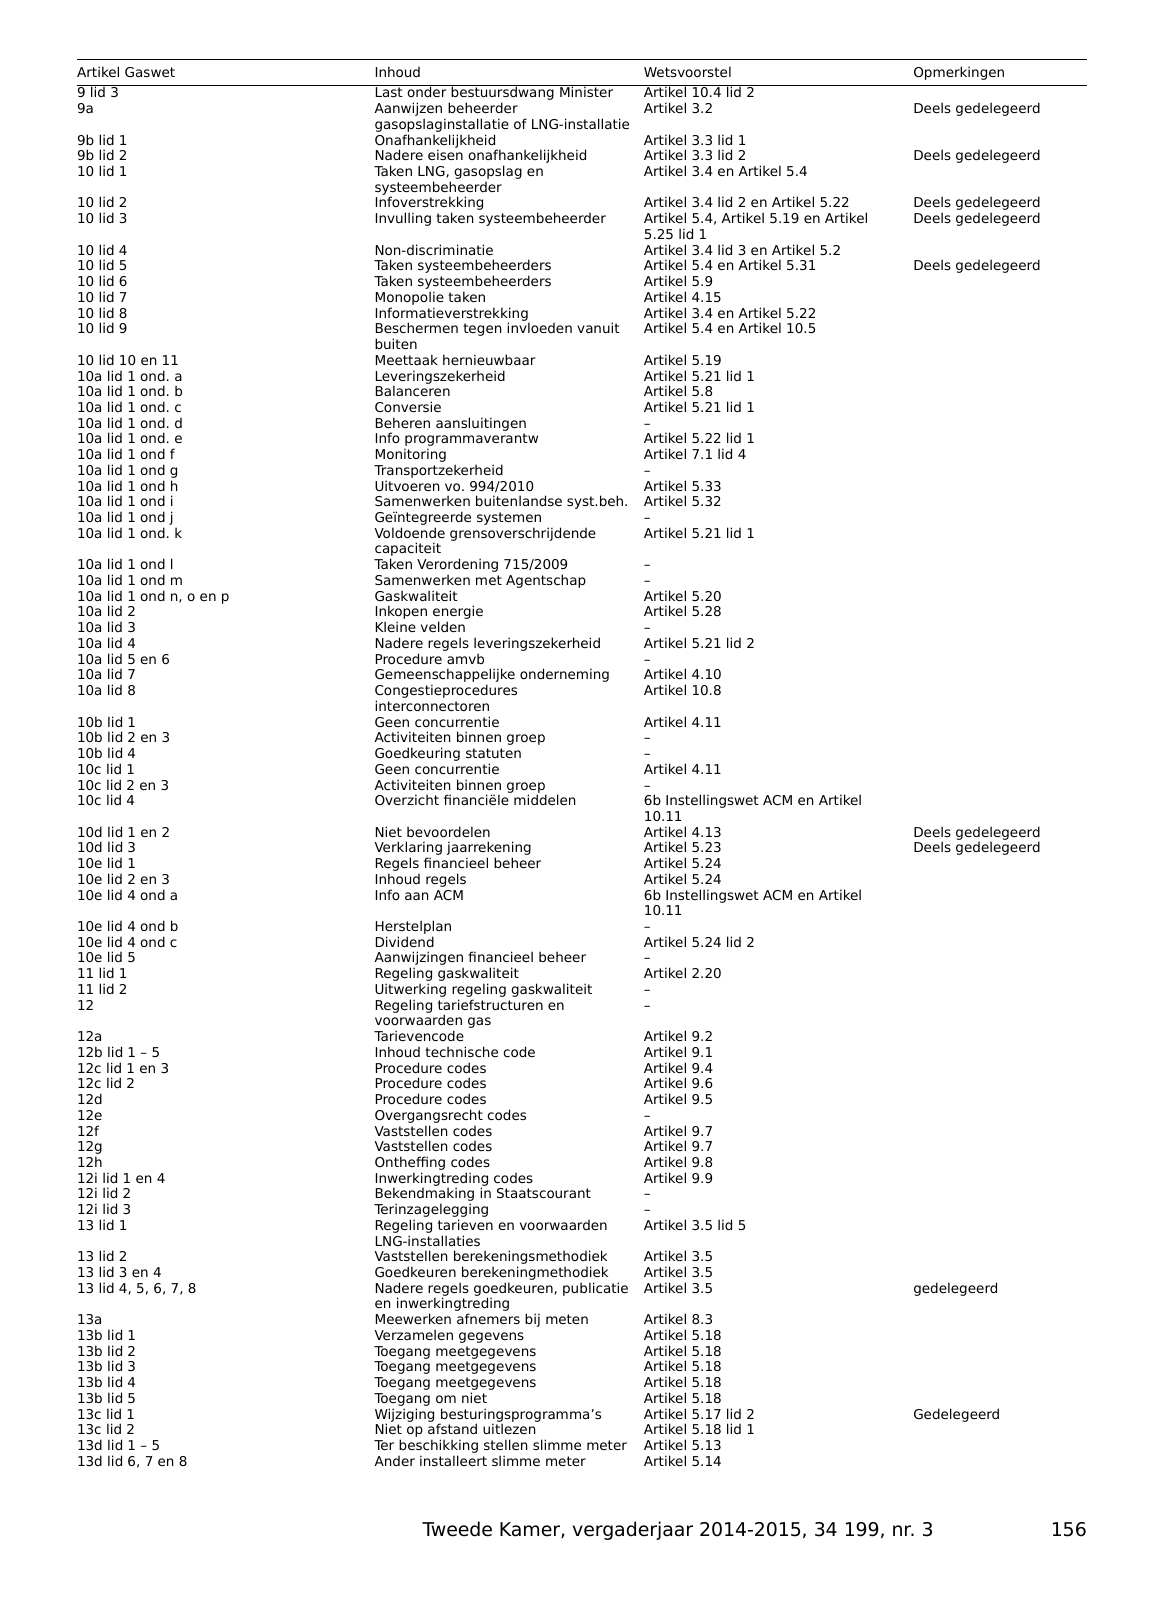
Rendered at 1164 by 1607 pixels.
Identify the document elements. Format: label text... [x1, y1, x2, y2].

table_cell 10 lid 2 [77, 195, 368, 211]
table_cell Gedelegeerd [907, 1406, 1087, 1422]
table_cell Artikel 3.3 lid 2 [638, 148, 907, 164]
table_cell [907, 1375, 1087, 1391]
table_cell 10a lid 1 ond i [77, 494, 368, 510]
table_cell [907, 589, 1087, 604]
table_cell [907, 982, 1087, 997]
table_cell Goedkeuren berekeningmethodiek [369, 1265, 638, 1281]
table_cell [907, 1123, 1087, 1139]
table_cell Artikel 5.4, Artikel 5.19 en Artikel 5.25 lid 1 [638, 211, 907, 242]
table_cell [907, 651, 1087, 667]
table_cell 12i lid 2 [77, 1186, 368, 1202]
table_cell 10 lid 9 [77, 321, 368, 353]
table_cell 10 lid 10 en 11 [77, 353, 368, 368]
table_cell 9b lid 2 [77, 148, 368, 164]
table_cell [907, 966, 1087, 982]
table_cell [907, 667, 1087, 683]
table_cell 10e lid 5 [77, 950, 368, 966]
table_cell Balanceren [369, 384, 638, 400]
table_header Artikel Gaswet [77, 60, 368, 85]
table_cell 9a [77, 101, 368, 132]
table_cell Vaststellen codes [369, 1139, 638, 1155]
table_cell 10e lid 4 ond a [77, 888, 368, 919]
table_cell [907, 683, 1087, 714]
table_cell 12i lid 3 [77, 1202, 368, 1218]
table_cell 9b lid 1 [77, 133, 368, 148]
table_cell Artikel 5.4 en Artikel 5.31 [638, 258, 907, 274]
table_cell Artikel 5.8 [638, 384, 907, 400]
table_cell Meettaak hernieuwbaar [369, 353, 638, 368]
table_cell Artikel 5.18 [638, 1328, 907, 1343]
table_cell 13b lid 1 [77, 1328, 368, 1343]
table_cell Artikel 3.5 lid 5 [638, 1218, 907, 1249]
table_cell 13d lid 1 – 5 [77, 1438, 368, 1454]
table_cell 10a lid 3 [77, 620, 368, 636]
table_cell Artikel 5.18 [638, 1391, 907, 1406]
table_cell Congestieprocedures interconnectoren [369, 683, 638, 714]
table_cell Artikel 5.4 en Artikel 10.5 [638, 321, 907, 353]
table_cell Taken systeembeheerders [369, 258, 638, 274]
table_cell Artikel 9.4 [638, 1060, 907, 1076]
table_cell 13a [77, 1312, 368, 1328]
table_cell Artikel 5.32 [638, 494, 907, 510]
table_cell Artikel 5.24 [638, 856, 907, 872]
table_cell 10a lid 1 ond. k [77, 526, 368, 557]
table_cell 10 lid 7 [77, 290, 368, 305]
table_cell 10e lid 4 ond b [77, 919, 368, 934]
table_cell – [638, 620, 907, 636]
table_cell Artikel 5.23 [638, 840, 907, 856]
table_cell Info aan ACM [369, 888, 638, 919]
table_cell Ander installeert slimme meter [369, 1454, 638, 1469]
table_cell [907, 762, 1087, 777]
table_cell Leveringszekerheid [369, 368, 638, 384]
table_cell 9 lid 3 [77, 86, 368, 101]
table_cell 10a lid 1 ond. c [77, 400, 368, 416]
table_cell 6b Instellingswet ACM en Artikel 10.11 [638, 793, 907, 824]
table_cell Artikel 5.18 lid 1 [638, 1422, 907, 1438]
table_cell Kleine velden [369, 620, 638, 636]
table_cell Artikel 3.5 [638, 1281, 907, 1312]
table_cell 13 lid 4, 5, 6, 7, 8 [77, 1281, 368, 1312]
table_cell 10 lid 8 [77, 305, 368, 321]
table_cell Inhoud technische code [369, 1045, 638, 1060]
table_cell Artikel 4.11 [638, 714, 907, 730]
table_cell 10c lid 1 [77, 762, 368, 777]
table_cell – [638, 573, 907, 588]
table_cell [907, 746, 1087, 762]
table_cell Inhoud regels [369, 872, 638, 887]
table_cell [907, 164, 1087, 195]
table_cell Procedure codes [369, 1092, 638, 1108]
table_cell [907, 305, 1087, 321]
table_cell [907, 1139, 1087, 1155]
table_cell Last onder bestuursdwang Minister [369, 86, 638, 101]
table_cell Deels gedelegeerd [907, 825, 1087, 840]
table_cell Gaskwaliteit [369, 589, 638, 604]
table_cell [907, 1076, 1087, 1092]
table_cell Artikel 9.7 [638, 1123, 907, 1139]
table_cell Samenwerken buitenlandse syst.beh. [369, 494, 638, 510]
table_cell Goedkeuring statuten [369, 746, 638, 762]
table_cell Geen concurrentie [369, 714, 638, 730]
table_cell [907, 1186, 1087, 1202]
table_cell – [638, 510, 907, 526]
table_cell Artikel 4.15 [638, 290, 907, 305]
table_cell [907, 416, 1087, 431]
table_cell Artikel 5.17 lid 2 [638, 1406, 907, 1422]
table_cell 10d lid 3 [77, 840, 368, 856]
table_cell [907, 1029, 1087, 1045]
table_cell [907, 494, 1087, 510]
table_cell Artikel 5.14 [638, 1454, 907, 1469]
table_cell 10 lid 1 [77, 164, 368, 195]
table_cell 10a lid 1 ond l [77, 557, 368, 573]
table_cell [907, 1359, 1087, 1375]
table_cell [907, 86, 1087, 101]
table_cell Aanwijzingen financieel beheer [369, 950, 638, 966]
table_cell [907, 1045, 1087, 1060]
table_cell [907, 950, 1087, 966]
table_cell Regels financieel beheer [369, 856, 638, 872]
table_cell 10a lid 5 en 6 [77, 651, 368, 667]
table_cell Dividend [369, 935, 638, 950]
table_cell 10a lid 1 ond h [77, 479, 368, 494]
table_cell 10a lid 1 ond. d [77, 416, 368, 431]
table_cell Artikel 3.4 en Artikel 5.22 [638, 305, 907, 321]
table_cell [907, 321, 1087, 353]
table_cell [907, 998, 1087, 1029]
table_cell [907, 872, 1087, 887]
table_cell 10 lid 6 [77, 274, 368, 290]
table_cell Artikel 9.7 [638, 1139, 907, 1155]
table_cell – [638, 1202, 907, 1218]
table_cell [907, 1265, 1087, 1281]
table_cell 10e lid 4 ond c [77, 935, 368, 950]
table_cell Meewerken afnemers bij meten [369, 1312, 638, 1328]
table_cell Toegang meetgegevens [369, 1375, 638, 1391]
table_cell [907, 935, 1087, 950]
table_cell Tarievencode [369, 1029, 638, 1045]
table_cell Vaststellen berekeningsmethodiek [369, 1249, 638, 1265]
table_cell Procedure codes [369, 1060, 638, 1076]
table_cell Geïntegreerde systemen [369, 510, 638, 526]
table_cell Artikel 5.18 [638, 1359, 907, 1375]
table_cell Gemeenschappelijke onderneming [369, 667, 638, 683]
table_cell 6b Instellingswet ACM en Artikel 10.11 [638, 888, 907, 919]
table_cell 11 lid 1 [77, 966, 368, 982]
table_cell – [638, 463, 907, 478]
table_cell – [638, 416, 907, 431]
table_cell – [638, 777, 907, 793]
table_cell – [638, 651, 907, 667]
table_cell 10b lid 4 [77, 746, 368, 762]
table_cell [907, 919, 1087, 934]
table_cell 12c lid 2 [77, 1076, 368, 1092]
table_cell 13b lid 5 [77, 1391, 368, 1406]
table_cell 12e [77, 1108, 368, 1123]
table_cell Artikel 4.10 [638, 667, 907, 683]
table_cell Uitvoeren vo. 994/2010 [369, 479, 638, 494]
table_cell Artikel 4.11 [638, 762, 907, 777]
table_cell Taken LNG, gasopslag en systeembeheerder [369, 164, 638, 195]
table_cell 10e lid 2 en 3 [77, 872, 368, 887]
table_cell Artikel 5.18 [638, 1375, 907, 1391]
table_cell [907, 1328, 1087, 1343]
table_cell – [638, 557, 907, 573]
table_cell [907, 526, 1087, 557]
table_cell [907, 856, 1087, 872]
table_cell 12b lid 1 – 5 [77, 1045, 368, 1060]
table_cell 10d lid 1 en 2 [77, 825, 368, 840]
table_cell Samenwerken met Agentschap [369, 573, 638, 588]
table_header Opmerkingen [907, 60, 1087, 85]
table_cell [907, 447, 1087, 463]
table_cell [907, 463, 1087, 478]
table_header Inhoud [369, 60, 638, 85]
table_cell Voldoende grensoverschrijdende capaciteit [369, 526, 638, 557]
table_cell [907, 1454, 1087, 1469]
table_cell Artikel 5.21 lid 1 [638, 526, 907, 557]
table_cell Regeling tarieven en voorwaarden LNG-installaties [369, 1218, 638, 1249]
table_cell Artikel 9.8 [638, 1155, 907, 1171]
table_cell – [638, 950, 907, 966]
table_cell [907, 1438, 1087, 1454]
table_cell Artikel 8.3 [638, 1312, 907, 1328]
table_cell [907, 636, 1087, 651]
table_cell Regeling gaskwaliteit [369, 966, 638, 982]
table_cell Toegang meetgegevens [369, 1359, 638, 1375]
table_cell Toegang om niet [369, 1391, 638, 1406]
table_cell Deels gedelegeerd [907, 148, 1087, 164]
table_cell Overgangsrecht codes [369, 1108, 638, 1123]
table_cell Artikel 5.33 [638, 479, 907, 494]
table_cell 13 lid 2 [77, 1249, 368, 1265]
table_cell Artikel 9.9 [638, 1171, 907, 1186]
table_cell – [638, 730, 907, 746]
table_cell Inkopen energie [369, 604, 638, 620]
table_cell – [638, 982, 907, 997]
table_cell 10a lid 1 ond f [77, 447, 368, 463]
table_cell Ter beschikking stellen slimme meter [369, 1438, 638, 1454]
table_cell [907, 510, 1087, 526]
table_cell 10 lid 4 [77, 243, 368, 258]
table_cell Conversie [369, 400, 638, 416]
table_cell [907, 368, 1087, 384]
table_cell Activiteiten binnen groep [369, 777, 638, 793]
table_cell Artikel 5.13 [638, 1438, 907, 1454]
table_cell Regeling tariefstructuren en voorwaarden gas [369, 998, 638, 1029]
table_cell Invulling taken systeembeheerder [369, 211, 638, 242]
table_cell – [638, 919, 907, 934]
table_cell 11 lid 2 [77, 982, 368, 997]
table_cell Artikel 3.2 [638, 101, 907, 132]
table_cell Deels gedelegeerd [907, 101, 1087, 132]
table_cell 12 [77, 998, 368, 1029]
table_cell [907, 1108, 1087, 1123]
table_cell [907, 730, 1087, 746]
table_cell [907, 1218, 1087, 1249]
table_cell Procedure amvb [369, 651, 638, 667]
table_cell Artikel 5.20 [638, 589, 907, 604]
table_cell Niet bevoordelen [369, 825, 638, 840]
table_cell 10e lid 1 [77, 856, 368, 872]
table_cell 13c lid 1 [77, 1406, 368, 1422]
table_cell 13 lid 3 en 4 [77, 1265, 368, 1281]
table_cell Toegang meetgegevens [369, 1344, 638, 1359]
table_cell Niet op afstand uitlezen [369, 1422, 638, 1438]
table_cell 12g [77, 1139, 368, 1155]
table_cell 13b lid 2 [77, 1344, 368, 1359]
table_cell [907, 479, 1087, 494]
table_cell Herstelplan [369, 919, 638, 934]
table_cell 12d [77, 1092, 368, 1108]
table_cell 13b lid 4 [77, 1375, 368, 1391]
table_cell – [638, 746, 907, 762]
table_cell 10a lid 7 [77, 667, 368, 683]
table_cell [907, 620, 1087, 636]
table_cell – [638, 1108, 907, 1123]
table_cell Vaststellen codes [369, 1123, 638, 1139]
table_cell – [638, 998, 907, 1029]
table_cell Artikel 5.21 lid 1 [638, 368, 907, 384]
table_header Wetsvoorstel [638, 60, 907, 85]
table_cell [907, 1422, 1087, 1438]
table_cell Terinzagelegging [369, 1202, 638, 1218]
table_cell Monitoring [369, 447, 638, 463]
table_cell Nadere regels goedkeuren, publicatie en inwerkingtreding [369, 1281, 638, 1312]
table_cell 12i lid 1 en 4 [77, 1171, 368, 1186]
table_cell Artikel 5.24 [638, 872, 907, 887]
table_cell gedelegeerd [907, 1281, 1087, 1312]
table_cell Artikel 3.4 en Artikel 5.4 [638, 164, 907, 195]
table_cell Monopolie taken [369, 290, 638, 305]
table_cell Artikel 3.5 [638, 1249, 907, 1265]
table_cell [907, 133, 1087, 148]
table_cell Artikel 3.4 lid 2 en Artikel 5.22 [638, 195, 907, 211]
table_cell [907, 1312, 1087, 1328]
table_cell 12f [77, 1123, 368, 1139]
table_cell [907, 604, 1087, 620]
table_cell Non-discriminatie [369, 243, 638, 258]
table_cell [907, 384, 1087, 400]
table_cell Overzicht financiële middelen [369, 793, 638, 824]
table_cell Verklaring jaarrekening [369, 840, 638, 856]
table_cell Beheren aansluitingen [369, 416, 638, 431]
table_cell 10a lid 1 ond. e [77, 431, 368, 447]
table_cell Ontheffing codes [369, 1155, 638, 1171]
table_cell Procedure codes [369, 1076, 638, 1092]
table_cell 10c lid 2 en 3 [77, 777, 368, 793]
table_cell Deels gedelegeerd [907, 840, 1087, 856]
table_cell Artikel 2.20 [638, 966, 907, 982]
table_cell [907, 777, 1087, 793]
table_cell 10a lid 1 ond. b [77, 384, 368, 400]
table_cell 10a lid 1 ond. a [77, 368, 368, 384]
table_cell [907, 1202, 1087, 1218]
table_cell Aanwijzen beheerder gasopslaginstallatie of LNG-installatie [369, 101, 638, 132]
table_cell [907, 1344, 1087, 1359]
table_cell Beschermen tegen invloeden vanuit buiten [369, 321, 638, 353]
table_cell 10b lid 2 en 3 [77, 730, 368, 746]
table_cell Artikel 7.1 lid 4 [638, 447, 907, 463]
table_cell – [638, 1186, 907, 1202]
table_cell Artikel 3.3 lid 1 [638, 133, 907, 148]
table_cell Wijziging besturingsprogramma’s [369, 1406, 638, 1422]
table_cell Transportzekerheid [369, 463, 638, 478]
table_cell Geen concurrentie [369, 762, 638, 777]
table_cell Artikel 9.5 [638, 1092, 907, 1108]
table_cell Artikel 5.24 lid 2 [638, 935, 907, 950]
table_cell [907, 557, 1087, 573]
table_cell Artikel 3.4 lid 3 en Artikel 5.2 [638, 243, 907, 258]
table_cell Deels gedelegeerd [907, 258, 1087, 274]
table_cell Taken systeembeheerders [369, 274, 638, 290]
table_cell [907, 431, 1087, 447]
table_cell Artikel 5.22 lid 1 [638, 431, 907, 447]
table_cell Uitwerking regeling gaskwaliteit [369, 982, 638, 997]
table_cell [907, 793, 1087, 824]
table_cell Artikel 5.21 lid 2 [638, 636, 907, 651]
table_cell [907, 1171, 1087, 1186]
table_cell Artikel 5.28 [638, 604, 907, 620]
table_cell Nadere eisen onafhankelijkheid [369, 148, 638, 164]
table_cell 10a lid 2 [77, 604, 368, 620]
table_cell [907, 1155, 1087, 1171]
table_cell 12a [77, 1029, 368, 1045]
table_cell Nadere regels leveringszekerheid [369, 636, 638, 651]
table_cell 10c lid 4 [77, 793, 368, 824]
table_cell 10a lid 8 [77, 683, 368, 714]
table_cell 13b lid 3 [77, 1359, 368, 1375]
table_cell [907, 1391, 1087, 1406]
table_cell [907, 1060, 1087, 1076]
table_cell Informatieverstrekking [369, 305, 638, 321]
table_cell [907, 1092, 1087, 1108]
table_cell 10a lid 1 ond g [77, 463, 368, 478]
table_cell Artikel 10.8 [638, 683, 907, 714]
table_cell Info programmaverantw [369, 431, 638, 447]
table_cell Activiteiten binnen groep [369, 730, 638, 746]
table_cell Taken Verordening 715/2009 [369, 557, 638, 573]
table_cell Deels gedelegeerd [907, 211, 1087, 242]
table_cell 10a lid 1 ond m [77, 573, 368, 588]
table_cell Verzamelen gegevens [369, 1328, 638, 1343]
table_cell [907, 573, 1087, 588]
table_cell 12h [77, 1155, 368, 1171]
table_cell Bekendmaking in Staatscourant [369, 1186, 638, 1202]
table_cell [907, 353, 1087, 368]
table_cell [907, 290, 1087, 305]
table_cell [907, 1249, 1087, 1265]
table_cell Artikel 4.13 [638, 825, 907, 840]
table_cell [907, 243, 1087, 258]
table_cell Artikel 5.18 [638, 1344, 907, 1359]
table_cell Artikel 9.1 [638, 1045, 907, 1060]
table_cell 13 lid 1 [77, 1218, 368, 1249]
table_cell Infoverstrekking [369, 195, 638, 211]
table_cell 10a lid 1 ond j [77, 510, 368, 526]
table_cell 13c lid 2 [77, 1422, 368, 1438]
table_cell 10a lid 4 [77, 636, 368, 651]
table_cell 12c lid 1 en 3 [77, 1060, 368, 1076]
table_cell 10 lid 3 [77, 211, 368, 242]
table_cell Artikel 9.2 [638, 1029, 907, 1045]
table_cell Artikel 3.5 [638, 1265, 907, 1281]
table_cell Artikel 5.19 [638, 353, 907, 368]
table_cell [907, 400, 1087, 416]
table_cell Artikel 9.6 [638, 1076, 907, 1092]
table_cell Artikel 10.4 lid 2 [638, 86, 907, 101]
table_cell 10 lid 5 [77, 258, 368, 274]
table_cell Artikel 5.21 lid 1 [638, 400, 907, 416]
table_cell Inwerkingtreding codes [369, 1171, 638, 1186]
table_cell 10b lid 1 [77, 714, 368, 730]
table_cell Artikel 5.9 [638, 274, 907, 290]
table_cell 10a lid 1 ond n, o en p [77, 589, 368, 604]
table_cell Onafhankelijkheid [369, 133, 638, 148]
table_cell Deels gedelegeerd [907, 195, 1087, 211]
table_cell [907, 888, 1087, 919]
table_cell [907, 714, 1087, 730]
table_cell 13d lid 6, 7 en 8 [77, 1454, 368, 1469]
table_cell [907, 274, 1087, 290]
